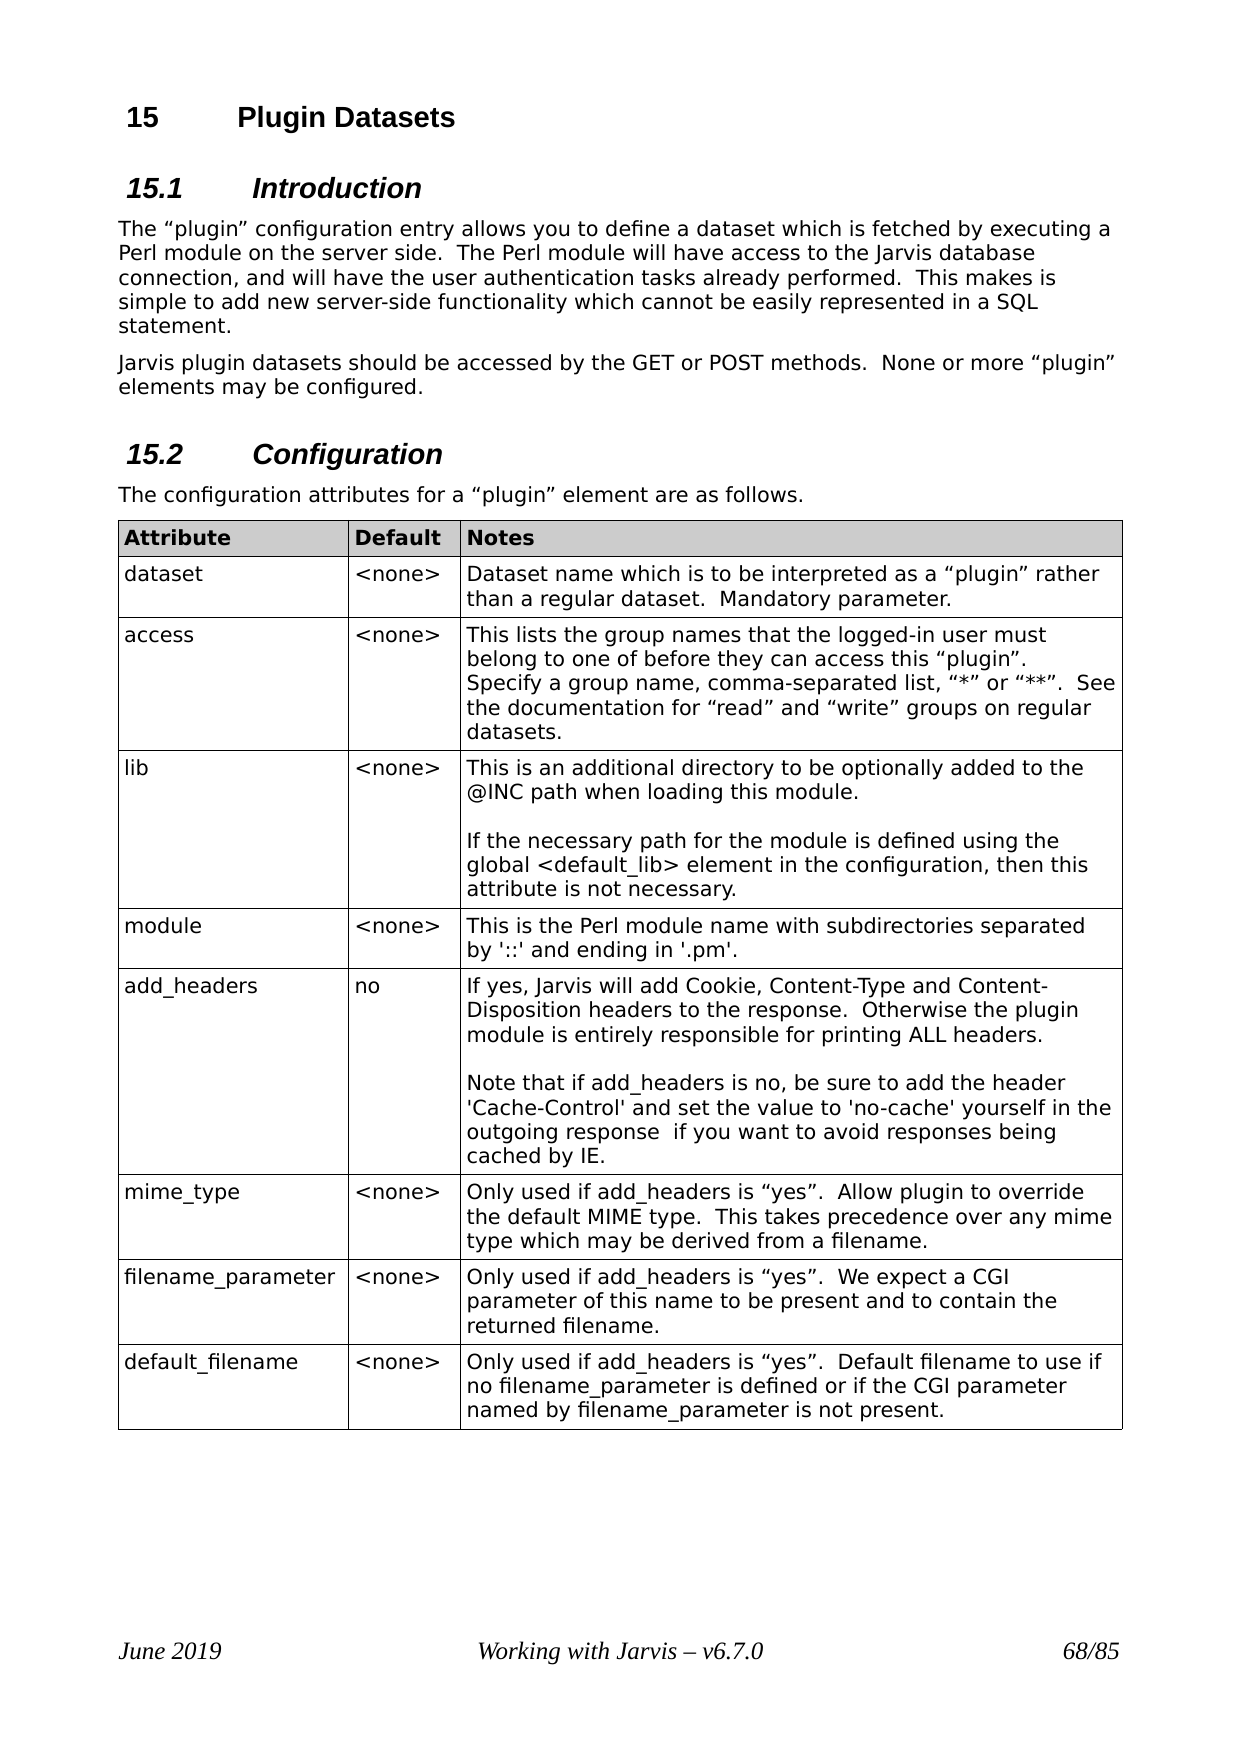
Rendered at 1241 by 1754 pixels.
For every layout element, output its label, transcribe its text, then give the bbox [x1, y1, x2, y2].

subtitle Configuration [118, 437, 1122, 471]
table_cell lib [119, 751, 348, 907]
table_cell <none> [349, 1345, 460, 1428]
text The configuration attributes for a “plugin” element are as follows. [118, 483, 1122, 507]
table_header Notes [461, 521, 1122, 556]
table_cell add_headers [119, 969, 348, 1174]
table_cell access [119, 618, 348, 750]
table_cell <none> [349, 557, 460, 617]
table_cell <none> [349, 618, 460, 750]
table_cell Dataset name which is to be interpreted as a “plugin” rather than a regular dataset. Mandatory parameter. [461, 557, 1122, 617]
table_cell default_filename [119, 1345, 348, 1428]
table_cell <none> [349, 909, 460, 968]
text Jarvis plugin datasets should be accessed by the GET or POST methods. None or more “plugin” elements may be configured. [118, 351, 1122, 399]
table_cell <none> [349, 751, 460, 907]
subtitle Plugin Datasets [118, 100, 1122, 133]
table_header Attribute [119, 521, 348, 556]
table_cell If yes, Jarvis will add Cookie, Content-Type and Content-Disposition headers to the response. Otherwise the plugin module is entirely responsible for printing ALL headers. Note that if add_headers is no, be sure to add the header 'Cache-Control' and set the value to 'no-cache' yourself in the outgoing response if you want to avoid responses being cached by IE. [461, 969, 1122, 1174]
text The “plugin” configuration entry allows you to define a dataset which is fetched by executing a Perl module on the server side. The Perl module will have access to the Jarvis database connection, and will have the user authentication tasks already performed. This makes is simple to add new server-side functionality which cannot be easily represented in a SQL statement. [118, 217, 1122, 338]
table_cell <none> [349, 1175, 460, 1259]
table_cell dataset [119, 557, 348, 617]
table_cell Only used if add_headers is “yes”. We expect a CGI parameter of this name to be present and to contain the returned filename. [461, 1260, 1122, 1344]
table_cell <none> [349, 1260, 460, 1344]
table_cell mime_type [119, 1175, 348, 1259]
table_cell module [119, 909, 348, 968]
table_cell Only used if add_headers is “yes”. Allow plugin to override the default MIME type. This takes precedence over any mime type which may be derived from a filename. [461, 1175, 1122, 1259]
table_cell filename_parameter [119, 1260, 348, 1344]
table_cell no [349, 969, 460, 1174]
table_header Default [349, 521, 460, 556]
table_cell Only used if add_headers is “yes”. Default filename to use if no filename_parameter is defined or if the CGI parameter named by filename_parameter is not present. [461, 1345, 1122, 1428]
table_cell This is the Perl module name with subdirectories separated by '::' and ending in '.pm'. [461, 909, 1122, 968]
subtitle Introduction [118, 171, 1122, 204]
table_cell This lists the group names that the logged-in user must belong to one of before they can access this “plugin”. Specify a group name, comma-separated list, “*” or “**”. See the documentation for “read” and “write” groups on regular datasets. [461, 618, 1122, 750]
table_cell This is an additional directory to be optionally added to the @INC path when loading this module. If the necessary path for the module is defined using the global <default_lib> element in the configuration, then this attribute is not necessary. [461, 751, 1122, 907]
